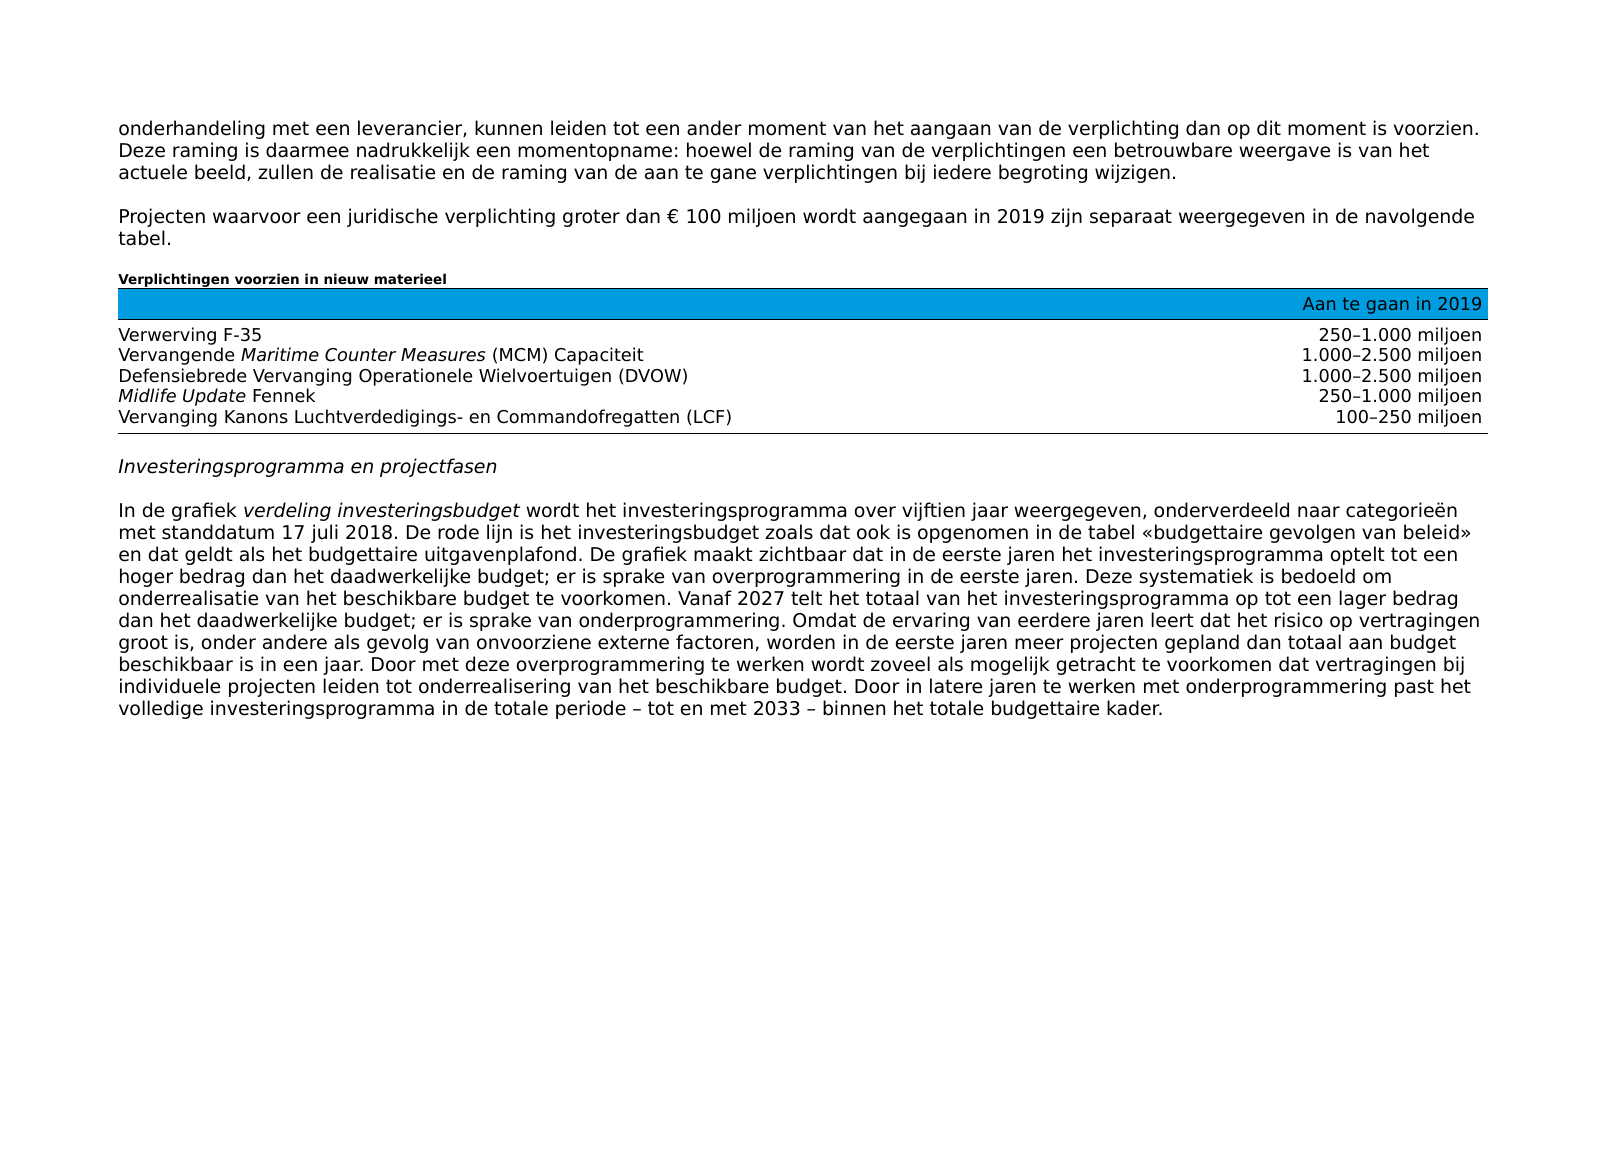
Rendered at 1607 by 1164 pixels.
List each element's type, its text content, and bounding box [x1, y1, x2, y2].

text onderhandeling met een leverancier, kunnen leiden tot een ander moment van het aangaan van de verplichting dan op dit moment is voorzien. Deze raming is daarmee nadrukkelijk een momentopname: hoewel de raming van de verplichtingen een betrouwbare weergave is van het actuele beeld, zullen de realisatie en de raming van de aan te gane verplichtingen bij iedere begroting wijzigen. [118, 118, 1488, 184]
table_cell 100–250 miljoen [1184, 407, 1488, 432]
table_cell Defensiebrede Vervanging Operationele Wielvoertuigen (DVOW) [118, 366, 1184, 386]
table_header Verplichtingen voorzien in nieuw materieel [118, 272, 1488, 288]
table_cell [118, 289, 1184, 319]
table_cell 250–1.000 miljoen [1184, 320, 1488, 345]
table_cell Midlife Update Fennek [118, 386, 1184, 407]
text Projecten waarvoor een juridische verplichting groter dan € 100 miljoen wordt aangegaan in 2019 zijn separaat weergegeven in de navolgende tabel. [118, 206, 1488, 250]
subtitle Investeringsprogramma en projectfasen [118, 456, 1488, 478]
table_cell Verwerving F-35 [118, 320, 1184, 345]
table_cell 1.000–2.500 miljoen [1184, 345, 1488, 366]
table_cell Aan te gaan in 2019 [1184, 289, 1488, 319]
table_cell Vervanging Kanons Luchtverdedigings- en Commandofregatten (LCF) [118, 407, 1184, 432]
table_cell 250–1.000 miljoen [1184, 386, 1488, 407]
table_cell 1.000–2.500 miljoen [1184, 366, 1488, 386]
text In de grafiek verdeling investeringsbudget wordt het investeringsprogramma over vijftien jaar weergegeven, onderverdeeld naar categorieën met standdatum 17 juli 2018. De rode lijn is het investeringsbudget zoals dat ook is opgenomen in de tabel «budgettaire gevolgen van beleid» en dat geldt als het budgettaire uitgavenplafond. De grafiek maakt zichtbaar dat in de eerste jaren het investeringsprogramma optelt tot een hoger bedrag dan het daadwerkelijke budget; er is sprake van overprogrammering in de eerste jaren. Deze systematiek is bedoeld om onderrealisatie van het beschikbare budget te voorkomen. Vanaf 2027 telt het totaal van het investeringsprogramma op tot een lager bedrag dan het daadwerkelijke budget; er is sprake van onderprogrammering. Omdat de ervaring van eerdere jaren leert dat het risico op vertragingen groot is, onder andere als gevolg van onvoorziene externe factoren, worden in de eerste jaren meer projecten gepland dan totaal aan budget beschikbaar is in een jaar. Door met deze overprogrammering te werken wordt zoveel als mogelijk getracht te voorkomen dat vertragingen bij individuele projecten leiden tot onderrealisering van het beschikbare budget. Door in latere jaren te werken met onderprogrammering past het volledige investeringsprogramma in de totale periode – tot en met 2033 – binnen het totale budgettaire kader. [118, 500, 1488, 719]
table_cell Vervangende Maritime Counter Measures (MCM) Capaciteit [118, 345, 1184, 366]
